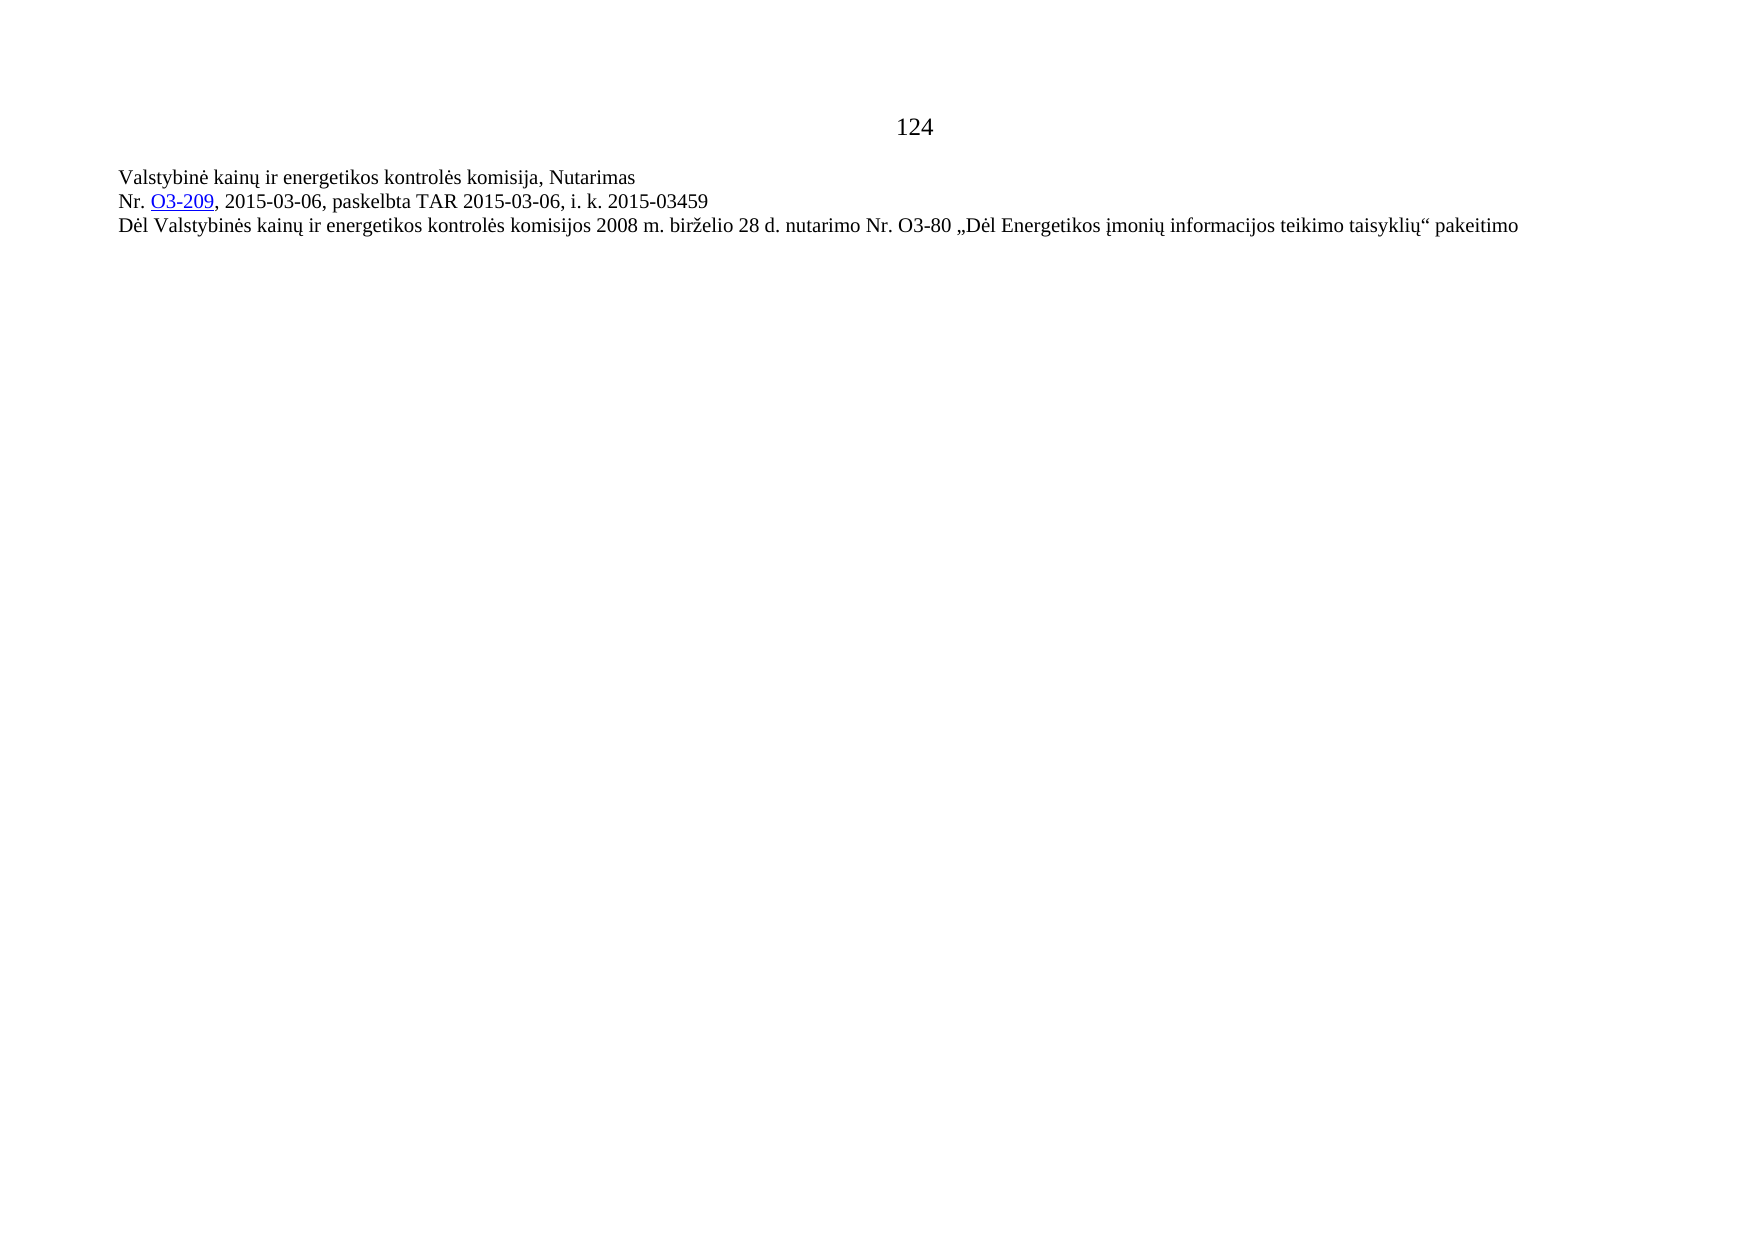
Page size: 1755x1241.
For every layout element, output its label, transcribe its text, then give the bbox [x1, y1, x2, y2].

text Dėl Valstybinės kainų ir energetikos kontrolės komisijos 2008 m. birželio 28 d. nutarimo Nr. O3-80 „Dėl Energetikos įmonių informacijos teikimo taisyklių“ pakeitimo [118, 213, 1636, 237]
text Nr. O3-209, 2015-03-06, paskelbta TAR 2015-03-06, i. k. 2015-03459 [118, 189, 1636, 213]
text Valstybinė kainų ir energetikos kontrolės komisija, Nutarimas [118, 165, 1636, 189]
